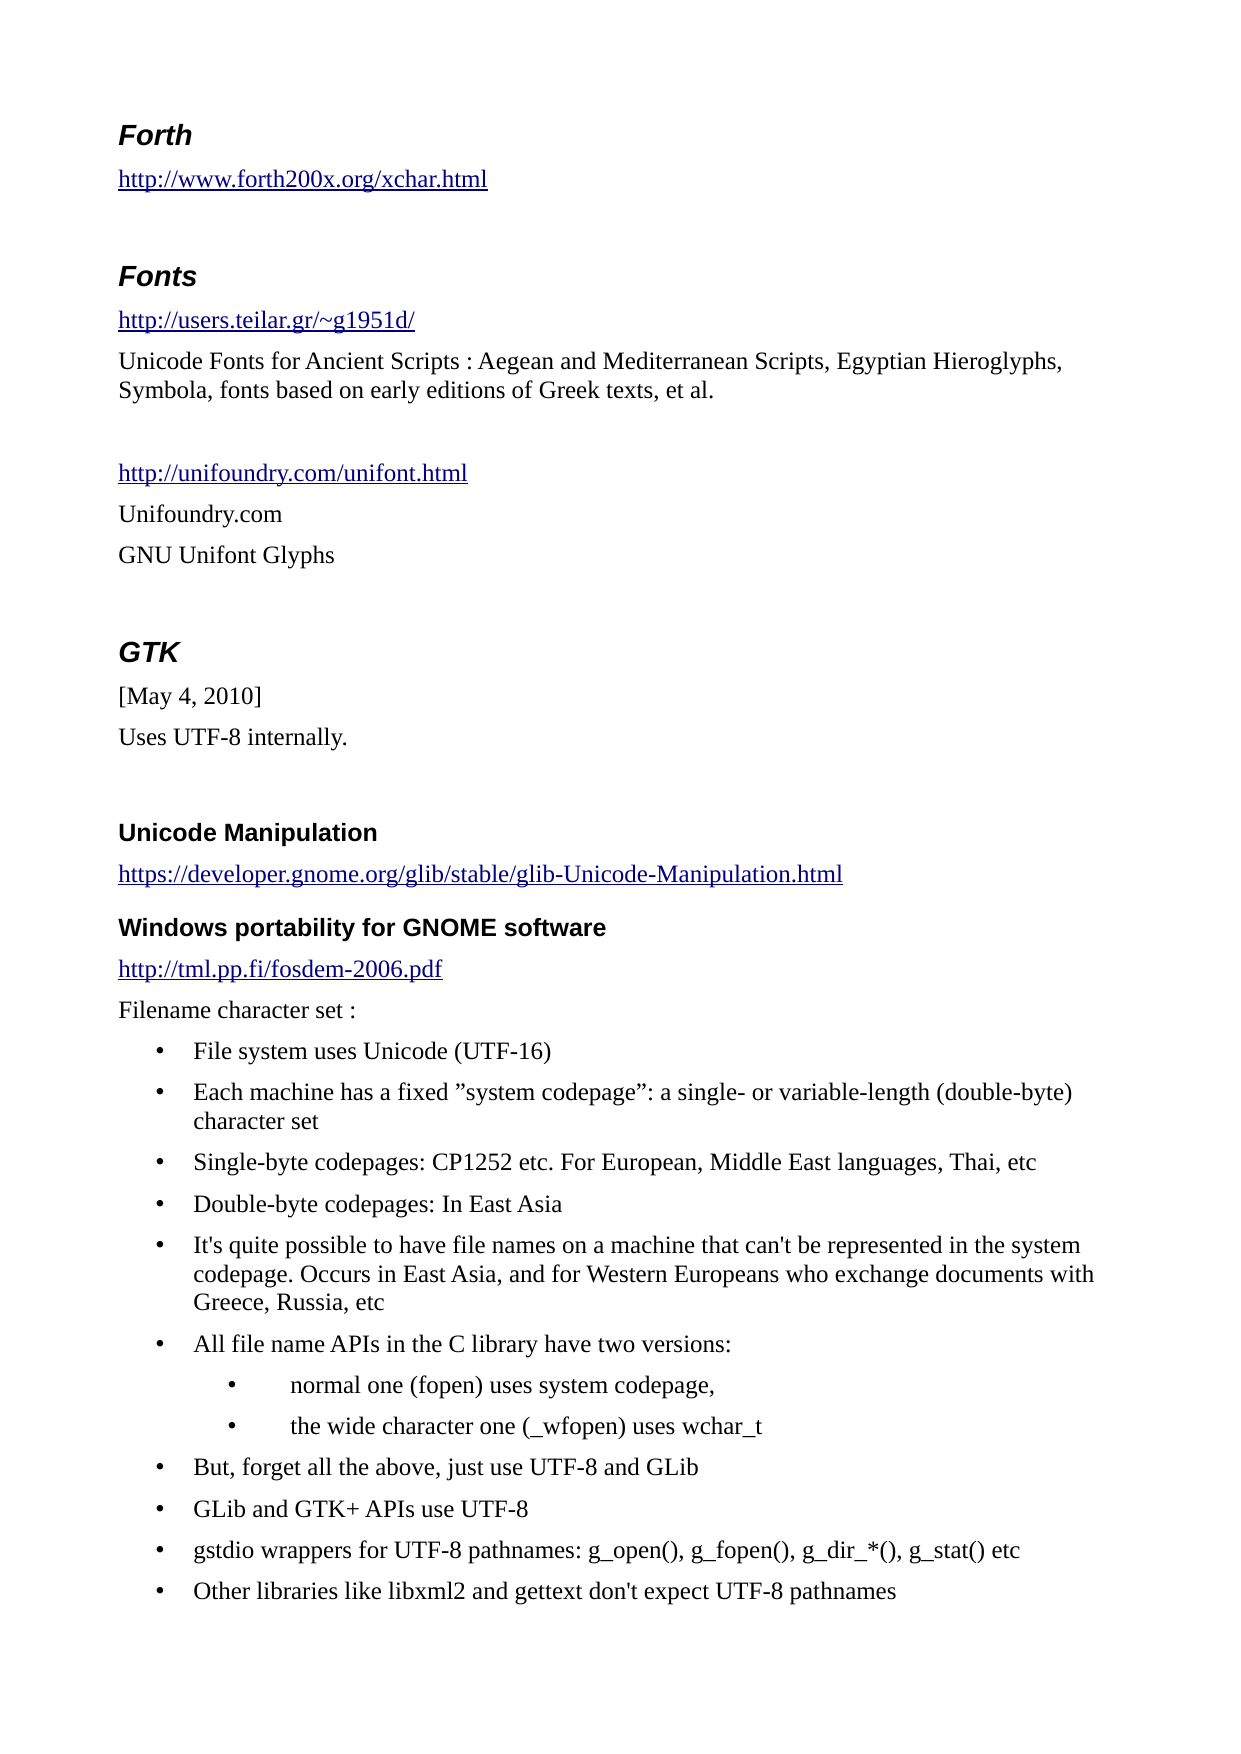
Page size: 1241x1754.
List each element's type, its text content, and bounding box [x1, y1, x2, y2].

text http://users.teilar.gr/~g1951d/ [118, 305, 1122, 334]
text http://unifoundry.com/unifont.html [118, 458, 1122, 486]
list File system uses Unicode (UTF-16) [156, 1036, 1122, 1065]
text [May 4, 2010] [118, 681, 1122, 710]
text http://www.forth200x.org/xchar.html [118, 164, 1122, 193]
list GLib and GTK+ APIs use UTF-8 [156, 1494, 1122, 1522]
list Other libraries like libxml2 and gettext don't expect UTF-8 pathnames [156, 1576, 1122, 1605]
list But, forget all the above, just use UTF-8 and GLib [156, 1452, 1122, 1481]
list All file name APIs in the C library have two versions: [156, 1329, 1122, 1357]
subtitle Fonts [118, 259, 1122, 293]
list Each machine has a fixed ”system codepage”: a single- or variable-length (double-byte) character set [156, 1077, 1122, 1135]
list Single-byte codepages: CP1252 etc. For European, Middle East languages, Thai, etc [156, 1147, 1122, 1176]
list gstdio wrappers for UTF-8 pathnames: g_open(), g_fopen(), g_dir_*(), g_stat() etc [156, 1535, 1122, 1564]
text GNU Unifont Glyphs [118, 540, 1122, 569]
list normal one (fopen) uses system codepage, [228, 1370, 1122, 1399]
list Double-byte codepages: In East Asia [156, 1189, 1122, 1217]
text https://developer.gnome.org/glib/stable/glib-Unicode-Manipulation.html [118, 859, 1122, 887]
text Filename character set : [118, 995, 1122, 1024]
subtitle Windows portability for GNOME software [118, 912, 1122, 941]
subtitle Forth [118, 118, 1122, 152]
text Unifoundry.com [118, 499, 1122, 528]
text Uses UTF-8 internally. [118, 722, 1122, 751]
list the wide character one (_wfopen) uses wchar_t [228, 1411, 1122, 1440]
text Unicode Fonts for Ancient Scripts : Aegean and Mediterranean Scripts, Egyptian Hieroglyphs, Symbola, fonts based on early editions of Greek texts, et al. [118, 346, 1122, 404]
subtitle GTK [118, 635, 1122, 669]
list It's quite possible to have file names on a machine that can't be represented in the system codepage. Occurs in East Asia, and for Western Europeans who exchange documents with Greece, Russia, etc [156, 1230, 1122, 1316]
text http://tml.pp.fi/fosdem-2006.pdf [118, 954, 1122, 982]
subtitle Unicode Manipulation [118, 817, 1122, 846]
